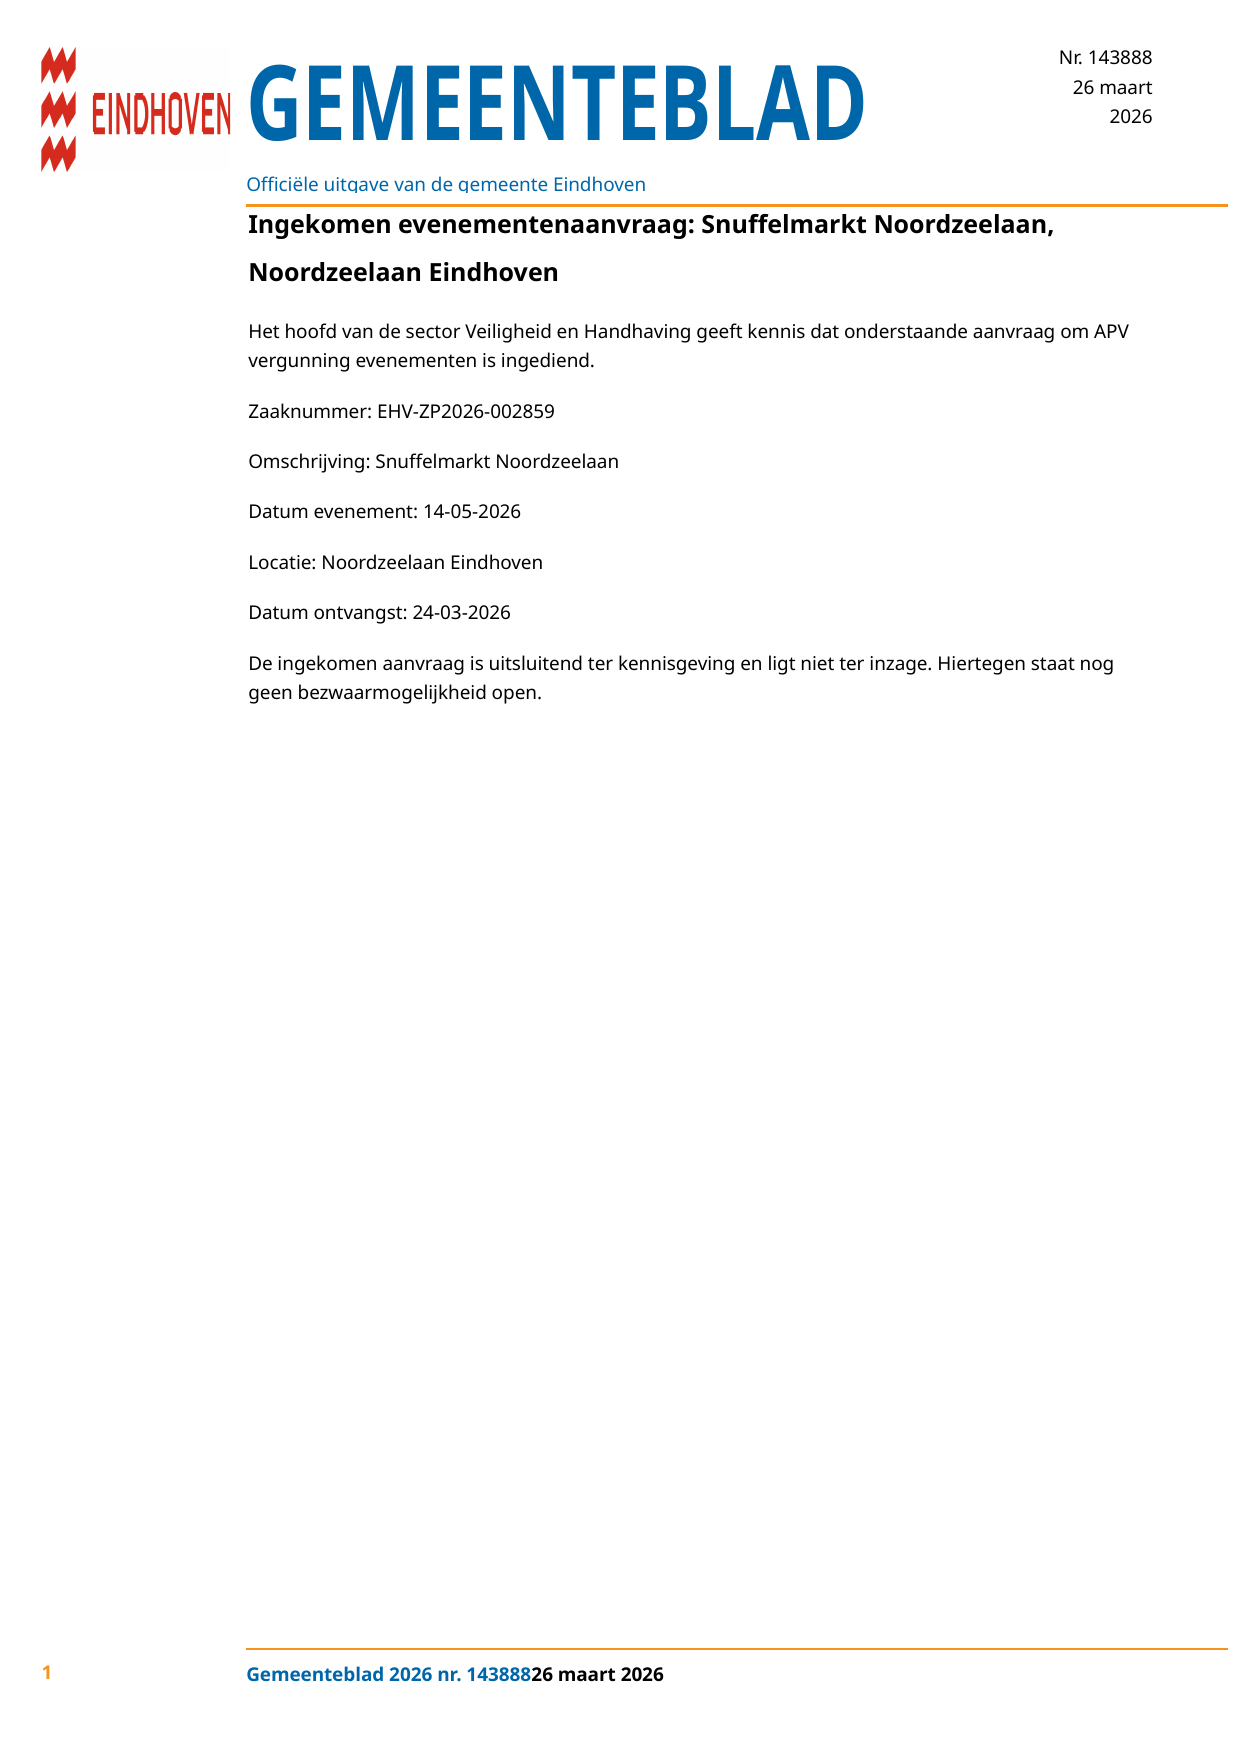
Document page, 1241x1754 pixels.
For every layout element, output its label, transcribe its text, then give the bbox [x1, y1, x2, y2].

text Ingekomen evenementenaanvraag: Snuffelmarkt Noordzeelaan, Noordzeelaan Eindhoven [248, 207, 1152, 288]
text Datum evenement: 14-05-2026 [248, 499, 1152, 524]
text Het hoofd van de sector Veiligheid en Handhaving geeft kennis dat onderstaande aanvraag om APV vergunning evenementen is ingediend. [248, 318, 1152, 373]
text Omschrijving: Snuffelmarkt Noordzeelaan [248, 448, 1152, 474]
text Zaaknummer: EHV-ZP2026-002859 [248, 398, 1152, 424]
picture [41, 47, 231, 172]
text Locatie: Noordzeelaan Eindhoven [248, 549, 1152, 575]
text Datum ontvangst: 24-03-2026 [248, 599, 1152, 625]
text De ingekomen aanvraag is uitsluitend ter kennisgeving en ligt niet ter inzage. Hiertegen staat nog geen bezwaarmogelijkheid open. [248, 650, 1152, 705]
